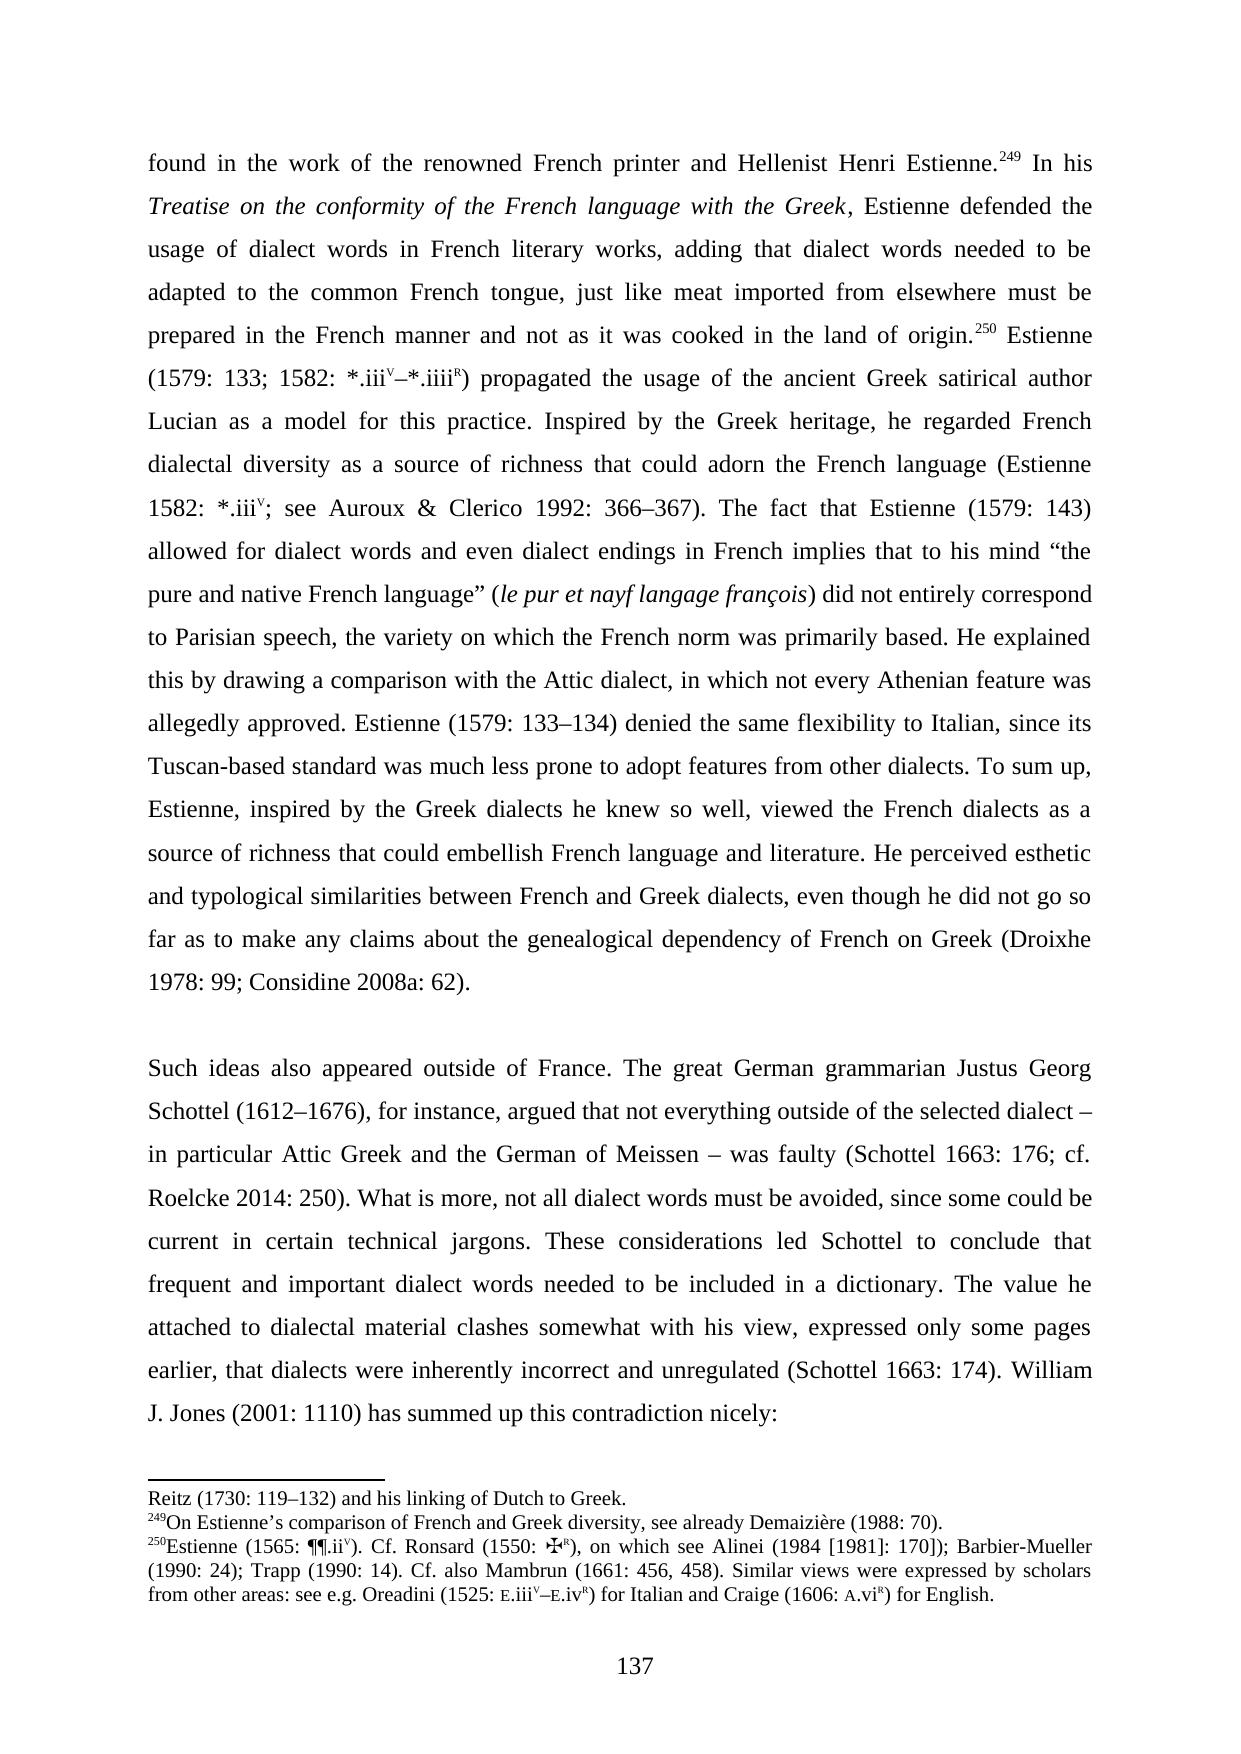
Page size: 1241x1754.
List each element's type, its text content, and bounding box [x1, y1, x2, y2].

text Reitz (1730: 119–132) and his linking of Dutch to Greek. [148, 1486, 1093, 1510]
text On Estienne’s comparison of French and Greek diversity, see already Demaizière (1988: 70). [148, 1510, 1093, 1534]
text Estienne (1565: ¶¶.iiv). Cf. Ronsard (1550: ✠r), on which see Alinei (1984 [1981]: 170]); Barbier-Mueller (1990: 24); Trapp (1990: 14). Cf. also Mambrun (1661: 456, 458). Similar views were expressed by scholars from other areas: see e.g. Oreadini (1525: e.iiiv–e.ivr) for Italian and Craige (1606: a.vir) for English. [148, 1534, 1093, 1606]
text Such ideas also appeared outside of France. The great German grammarian Justus Georg Schottel (1612–1676), for instance, argued that not everything outside of the selected dialect – in particular Attic Greek and the German of Meissen – was faulty (Schottel 1663: 176; cf. Roelcke 2014: 250). What is more, not all dialect words must be avoided, since some could be current in certain technical jargons. These considerations led Schottel to conclude that frequent and important dialect words needed to be included in a dictionary. The value he attached to dialectal material clashes somewhat with his view, expressed only some pages earlier, that dialects were inherently incorrect and unregulated (Schottel 1663: 174). William J. Jones (2001: 1110) has summed up this contradiction nicely: [148, 1053, 1093, 1427]
text found in the work of the renowned French printer and Hellenist Henri Estienne. In his Treatise on the conformity of the French language with the Greek, Estienne defended the usage of dialect words in French literary works, adding that dialect words needed to be adapted to the common French tongue, just like meat imported from elsewhere must be prepared in the French manner and not as it was cooked in the land of origin. Estienne (1579: 133; 1582: *.iiiv–*.iiiir) propagated the usage of the ancient Greek satirical author Lucian as a model for this practice. Inspired by the Greek heritage, he regarded French dialectal diversity as a source of richness that could adorn the French language (Estienne 1582: *.iiiv; see Auroux & Clerico 1992: 366–367). The fact that Estienne (1579: 143) allowed for dialect words and even dialect endings in French implies that to his mind “the pure and native French language” (le pur et nayf langage françois) did not entirely correspond to Parisian speech, the variety on which the French norm was primarily based. He explained this by drawing a comparison with the Attic dialect, in which not every Athenian feature was allegedly approved. Estienne (1579: 133–134) denied the same flexibility to Italian, since its Tuscan-based standard was much less prone to adopt features from other dialects. To sum up, Estienne, inspired by the Greek dialects he knew so well, viewed the French dialects as a source of richness that could embellish French language and literature. He perceived esthetic and typological similarities between French and Greek dialects, even though he did not go so far as to make any claims about the genealogical dependency of French on Greek (Droixhe 1978: 99; Considine 2008a: 62). [148, 148, 1093, 996]
